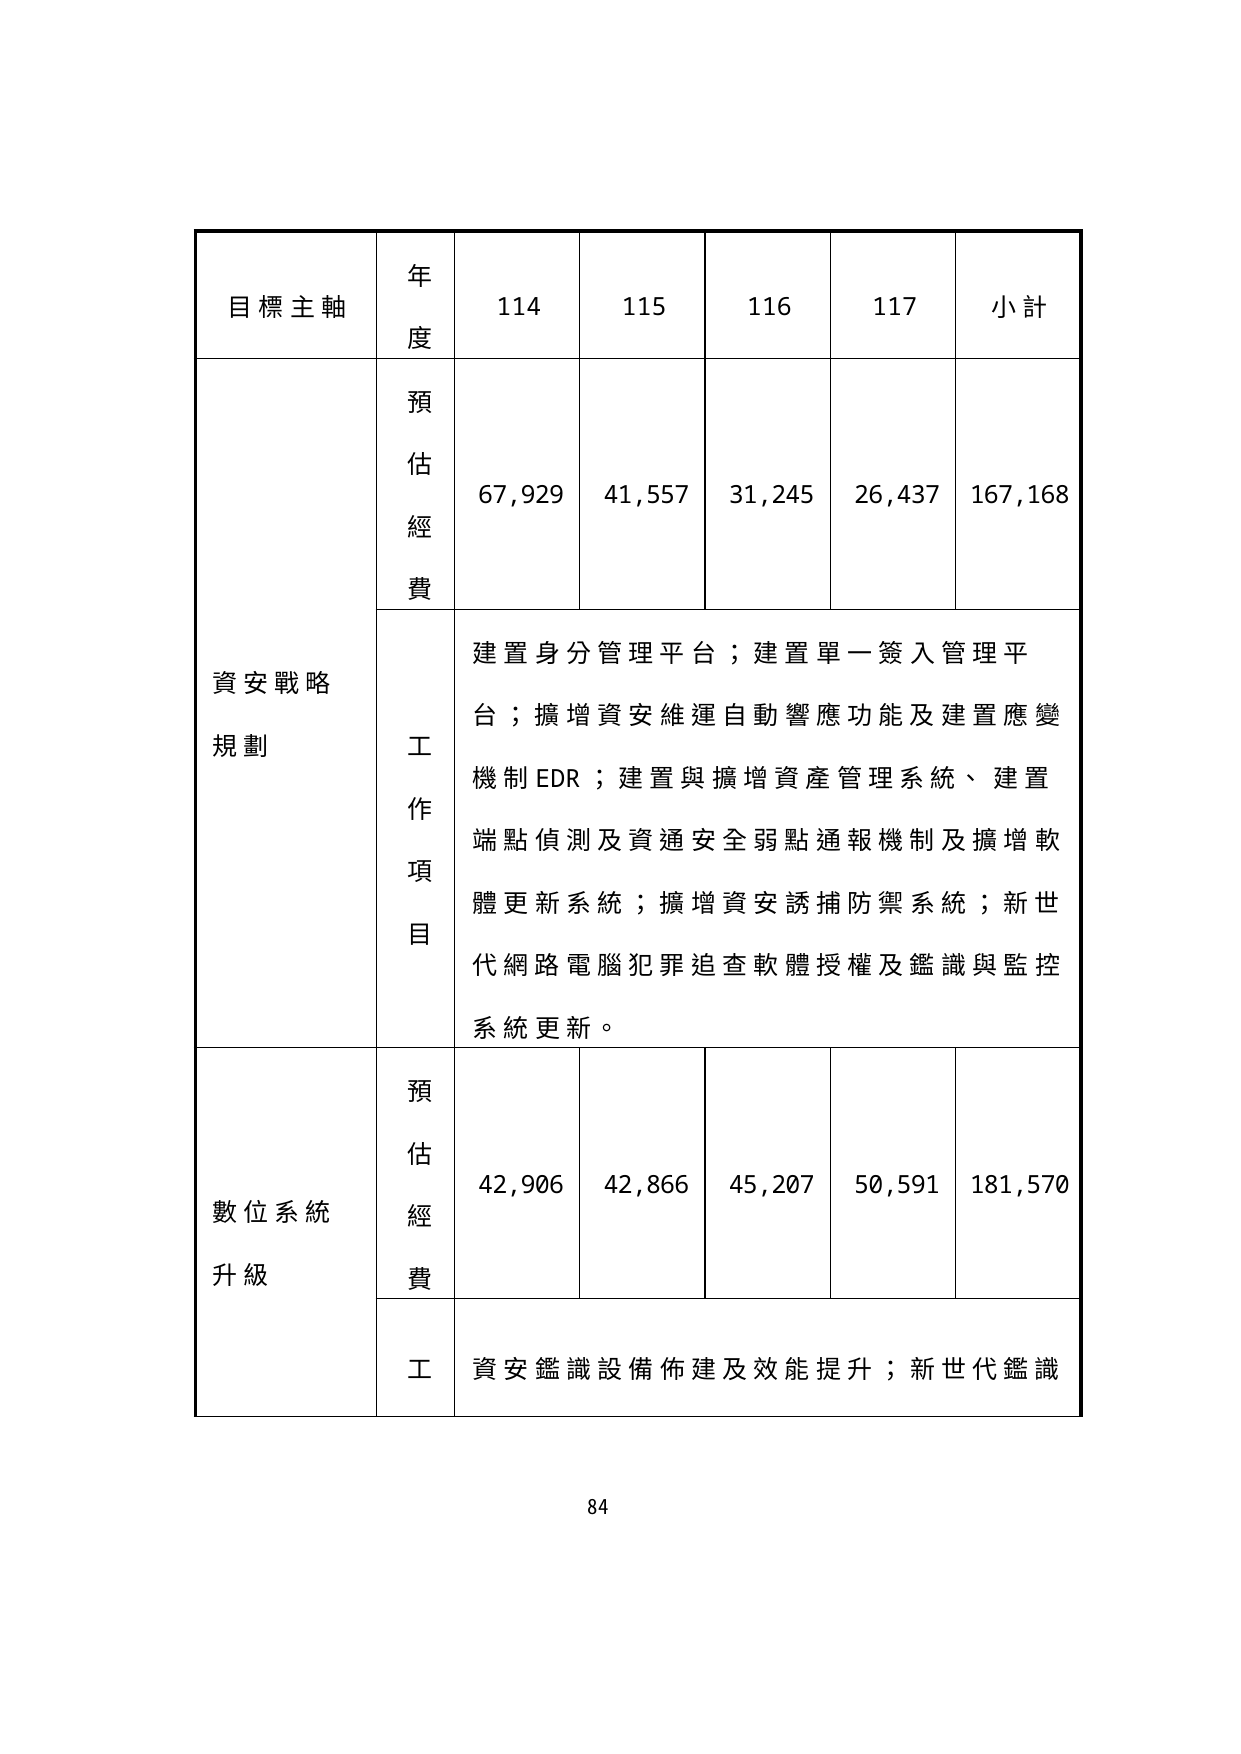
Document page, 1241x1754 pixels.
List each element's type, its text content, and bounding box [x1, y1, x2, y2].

table_cell 26,437 [831, 359, 955, 608]
table_cell 工 [377, 1299, 454, 1416]
table_cell 資安戰略規劃 [197, 359, 376, 1047]
table_cell 181,570 [956, 1048, 1079, 1298]
table_cell 工作項目 [377, 610, 454, 1047]
table_header 117 [831, 233, 955, 357]
table_cell 167,168 [956, 359, 1079, 608]
table_header 116 [706, 233, 830, 357]
table_cell 預估經費 [377, 1048, 454, 1298]
table_cell 67,929 [455, 359, 579, 608]
table_cell 42,906 [455, 1048, 579, 1298]
table_header 年度 [377, 233, 454, 357]
table_cell 50,591 [831, 1048, 955, 1298]
table_header 目標主軸 [197, 233, 376, 357]
table_header 114 [455, 233, 579, 357]
table_cell 建置身分管理平台；建置單一簽入管理平台；擴增資安維運自動響應功能及建置應變機制EDR；建置與擴增資產管理系統、建置端點偵測及資通安全弱點通報機制及擴增軟體更新系統；擴增資安誘捕防禦系統；新世代網路電腦犯罪追查軟體授權及鑑識與監控系統更新。 [455, 610, 1079, 1047]
table_cell 45,207 [706, 1048, 830, 1298]
table_cell 31,245 [706, 359, 830, 608]
table_header 小計 [956, 233, 1079, 357]
table_cell 42,866 [580, 1048, 704, 1298]
table_cell 41,557 [580, 359, 704, 608]
table_header 115 [580, 233, 704, 357]
table_cell 資安鑑識設備佈建及效能提升；新世代鑑識 [455, 1299, 1079, 1416]
table_cell 預估經費 [377, 359, 454, 608]
table_cell 數位系統升級 [197, 1048, 376, 1416]
